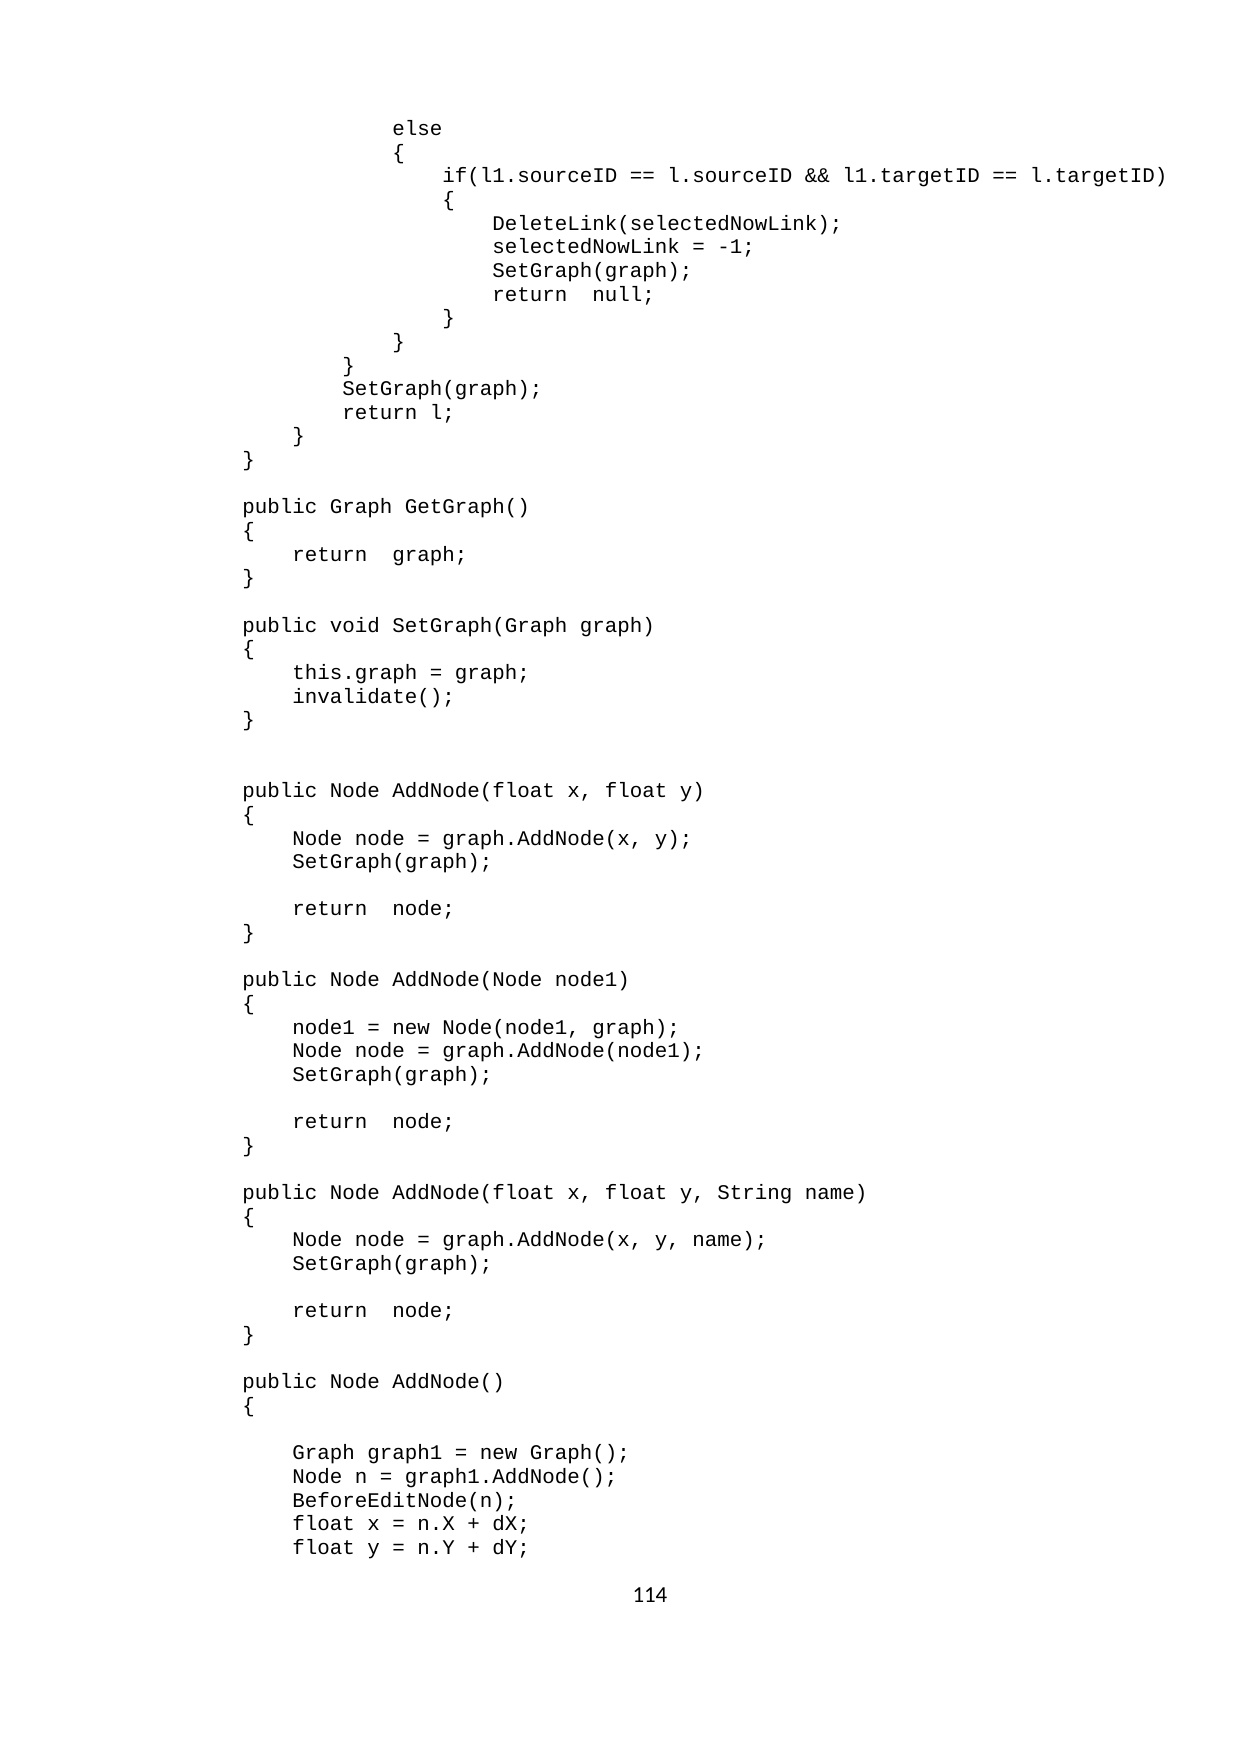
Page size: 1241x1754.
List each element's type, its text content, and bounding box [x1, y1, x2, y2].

text { [118, 1395, 1181, 1419]
text public void SetGraph(Graph graph) [118, 615, 1181, 638]
text BeforeEditNode(n); [118, 1489, 1181, 1513]
text Node node = graph.AddNode(node1); [118, 1040, 1181, 1064]
text float y = n.Y + dY; [118, 1537, 1181, 1561]
text Node node = graph.AddNode(x, y, name); [118, 1229, 1181, 1253]
text selectedNowLink = -1; [118, 236, 1181, 260]
text { [118, 520, 1181, 544]
text DeleteLink(selectedNowLink); [118, 213, 1181, 236]
text invalidate(); [118, 686, 1181, 709]
text return node; [118, 1300, 1181, 1324]
text float x = n.X + dX; [118, 1513, 1181, 1537]
text { [118, 804, 1181, 827]
text else [118, 118, 1181, 142]
text public Node AddNode() [118, 1371, 1181, 1395]
text public Node AddNode(float x, float y, String name) [118, 1182, 1181, 1206]
text { [118, 142, 1181, 165]
text } [118, 307, 1181, 331]
text } [118, 567, 1181, 591]
text SetGraph(graph); [118, 851, 1181, 875]
text node1 = new Node(node1, graph); [118, 1017, 1181, 1040]
text { [118, 638, 1181, 662]
text } [118, 1135, 1181, 1158]
text Node n = graph1.AddNode(); [118, 1466, 1181, 1489]
text return l; [118, 402, 1181, 426]
text } [118, 449, 1181, 473]
text } [118, 331, 1181, 354]
text if(l1.sourceID == l.sourceID && l1.targetID == l.targetID) [118, 165, 1181, 189]
text } [118, 709, 1181, 733]
text { [118, 189, 1181, 213]
text { [118, 1206, 1181, 1229]
text } [118, 426, 1181, 449]
text return node; [118, 1111, 1181, 1135]
text SetGraph(graph); [118, 1253, 1181, 1277]
text public Node AddNode(Node node1) [118, 969, 1181, 993]
text SetGraph(graph); [118, 1064, 1181, 1088]
text return graph; [118, 544, 1181, 567]
text Node node = graph.AddNode(x, y); [118, 827, 1181, 851]
text return null; [118, 284, 1181, 307]
text Graph graph1 = new Graph(); [118, 1442, 1181, 1466]
text } [118, 1324, 1181, 1348]
text this.graph = graph; [118, 662, 1181, 686]
text public Node AddNode(float x, float y) [118, 780, 1181, 804]
text public Graph GetGraph() [118, 496, 1181, 520]
text SetGraph(graph); [118, 260, 1181, 284]
text SetGraph(graph); [118, 378, 1181, 402]
text } [118, 354, 1181, 378]
text { [118, 993, 1181, 1017]
text } [118, 922, 1181, 946]
text return node; [118, 898, 1181, 922]
